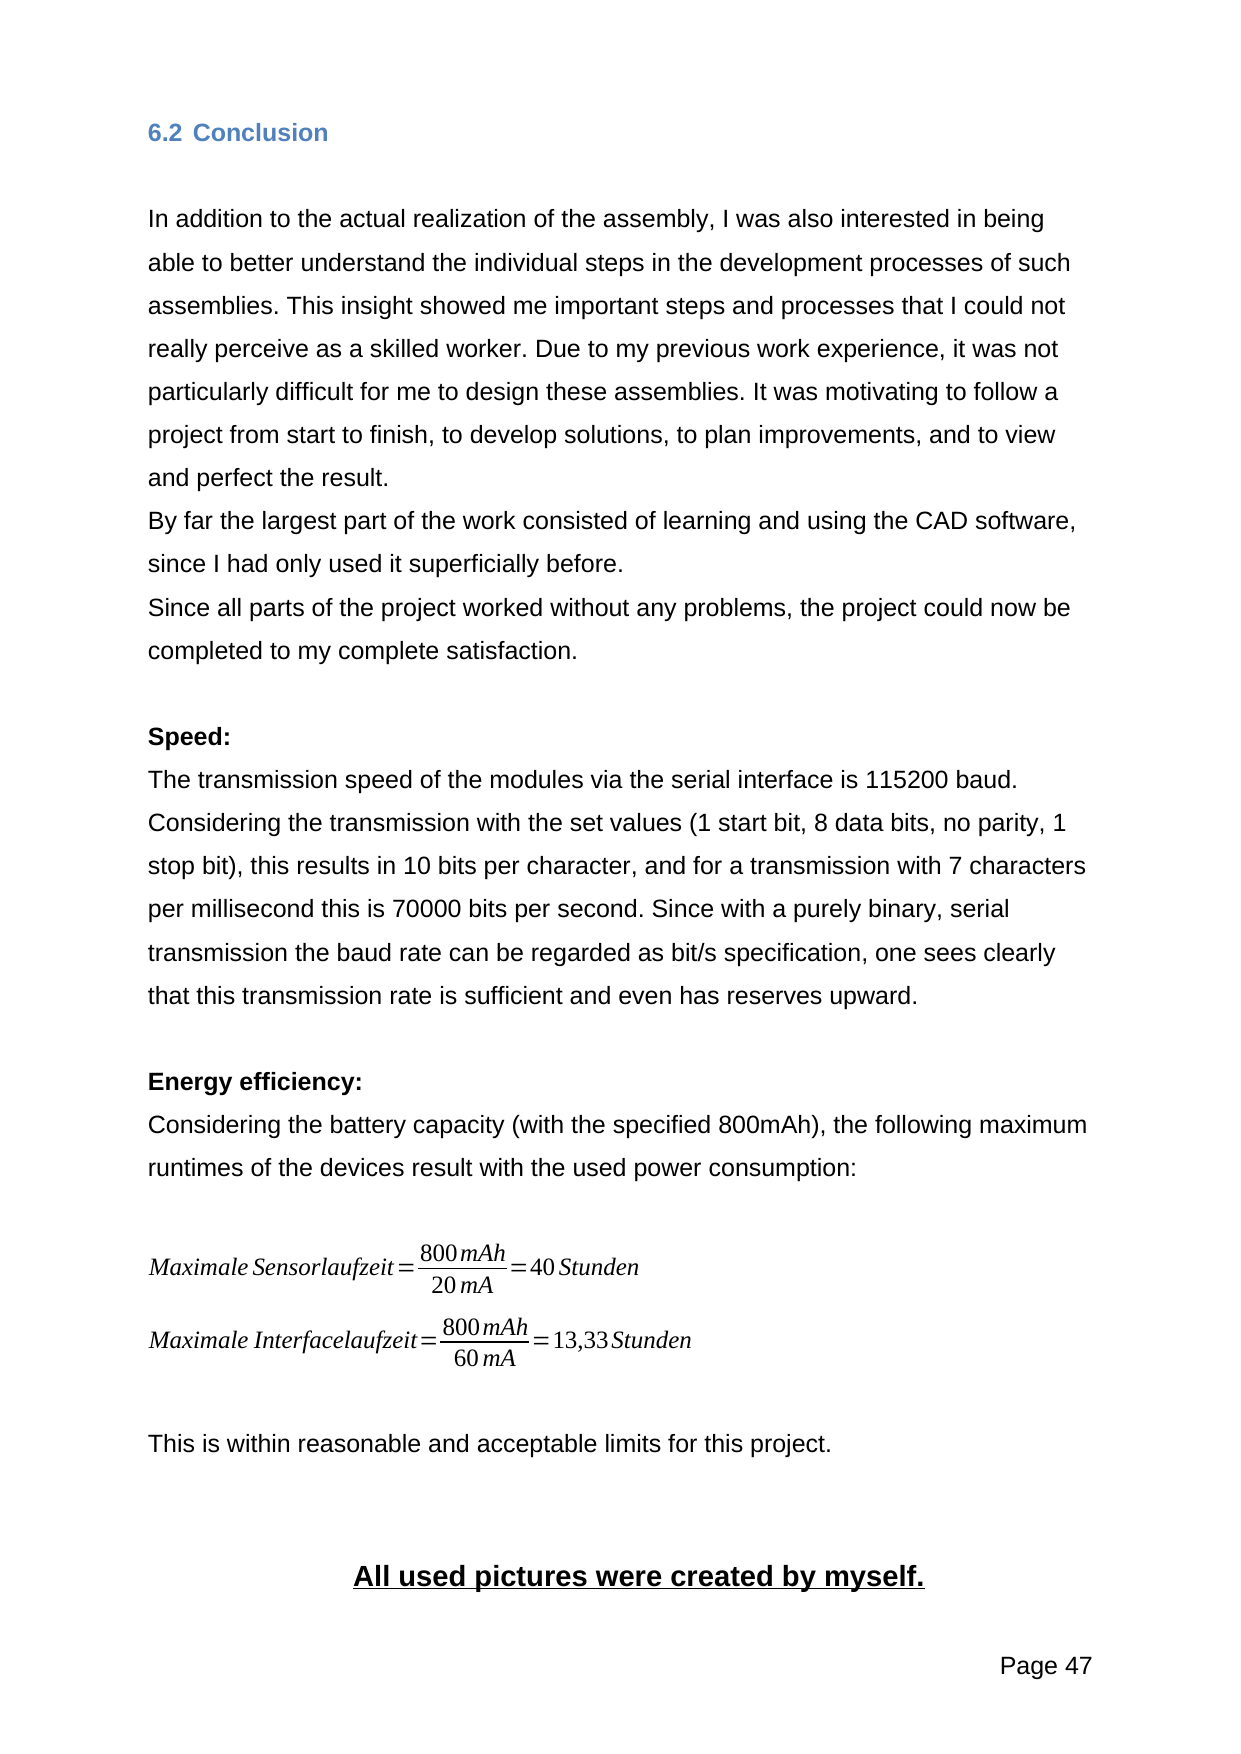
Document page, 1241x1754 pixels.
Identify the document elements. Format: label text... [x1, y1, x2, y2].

list All used pictures were created by myself. [148, 1558, 1092, 1592]
list Considering the battery capacity (with the specified 800mAh), the following maximum runtimes of the devices result with the used power consumption: [148, 1110, 1092, 1182]
text In addition to the actual realization of the assembly, I was also interested in being able to better understand the individual steps in the development processes of such assemblies. This insight showed me important steps and processes that I could not really perceive as a skilled worker. Due to my previous work experience, it was not particularly difficult for me to design these assemblies. It was motivating to follow a project from start to finish, to develop solutions, to plan improvements, and to view and perfect the result. [148, 204, 1092, 492]
text Speed: [148, 722, 1092, 751]
list This is within reasonable and acceptable limits for this project. [148, 1429, 1092, 1458]
subtitle Conclusion [148, 118, 1092, 147]
list Energy efficiency: [148, 1067, 1092, 1096]
list The transmission speed of the modules via the serial interface is 115200 baud. Considering the transmission with the set values (1 start bit, 8 data bits, no parity, 1 stop bit), this results in 10 bits per character, and for a transmission with 7 characters per millisecond this is 70000 bits per second. Since with a purely binary, serial transmission the baud rate can be regarded as bit/s specification, one sees clearly that this transmission rate is sufficient and even has reserves upward. [148, 765, 1092, 1009]
text Since all parts of the project worked without any problems, the project could now be completed to my complete satisfaction. [148, 592, 1092, 664]
text By far the largest part of the work consisted of learning and using the CAD software, since I had only used it superficially before. [148, 506, 1092, 578]
